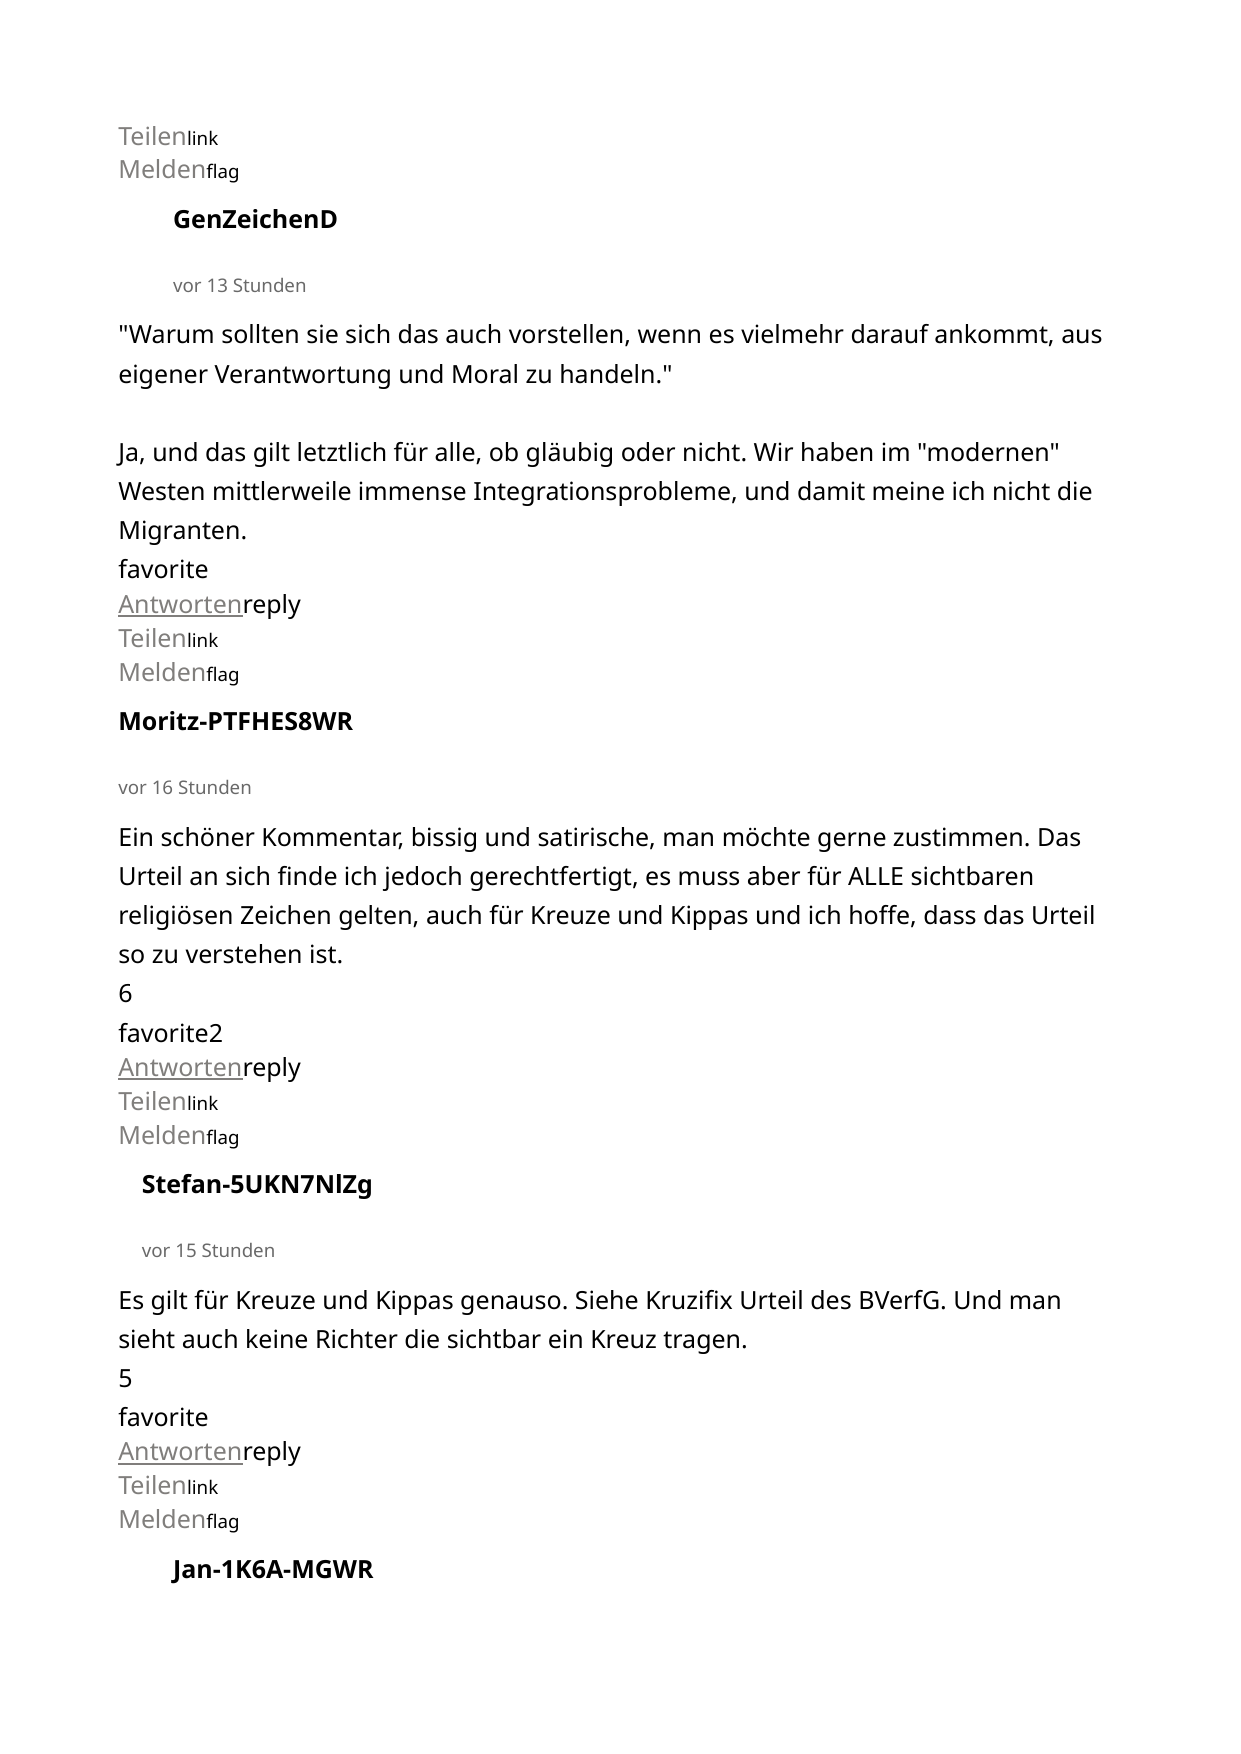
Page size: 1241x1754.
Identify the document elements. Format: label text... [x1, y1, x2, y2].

text Teilenlink [118, 1468, 1122, 1502]
text favorite [118, 552, 1122, 586]
text Antwortenreply [118, 586, 1122, 620]
text Meldenflag [118, 1502, 1122, 1536]
text vor 13 Stunden [173, 272, 1117, 298]
text 6 [118, 976, 1122, 1010]
text Teilenlink [118, 118, 1122, 152]
text Moritz-PTFHES8WR [118, 704, 1114, 738]
text GenZeichenD [173, 202, 1114, 236]
text Teilenlink [118, 1083, 1122, 1117]
text favorite2 [118, 1015, 1122, 1049]
text vor 15 Stunden [142, 1237, 1117, 1263]
text "Warum sollten sie sich das auch vorstellen, wenn es vielmehr darauf ankommt, aus eigener Verantwortung und Moral zu handeln." Ja, und das gilt letztlich für alle, ob gläubig oder nicht. Wir haben im "modernen" Westen mittlerweile immense Integrationsprobleme, und damit meine ich nicht die Migranten. [118, 317, 1122, 547]
text Meldenflag [118, 1117, 1122, 1151]
text Meldenflag [118, 654, 1122, 688]
text 5 [118, 1361, 1122, 1395]
text Es gilt für Kreuze und Kippas genauso. Siehe Kruzifix Urteil des BVerfG. Und man sieht auch keine Richter die sichtbar ein Kreuz tragen. [118, 1282, 1122, 1356]
text Teilenlink [118, 620, 1122, 654]
text Antwortenreply [118, 1434, 1122, 1468]
text Antwortenreply [118, 1049, 1122, 1083]
text favorite [118, 1400, 1122, 1434]
text vor 16 Stunden [118, 774, 1117, 800]
text Stefan-5UKN7NlZg [142, 1167, 1114, 1201]
text Meldenflag [118, 152, 1122, 186]
text Ein schöner Kommentar, bissig und satirische, man möchte gerne zustimmen. Das Urteil an sich finde ich jedoch gerechtfertigt, es muss aber für ALLE sichtbaren religiösen Zeichen gelten, auch für Kreuze und Kippas und ich hoffe, dass das Urteil so zu verstehen ist. [118, 819, 1122, 971]
text Jan-1K6A-MGWR [173, 1552, 1114, 1586]
